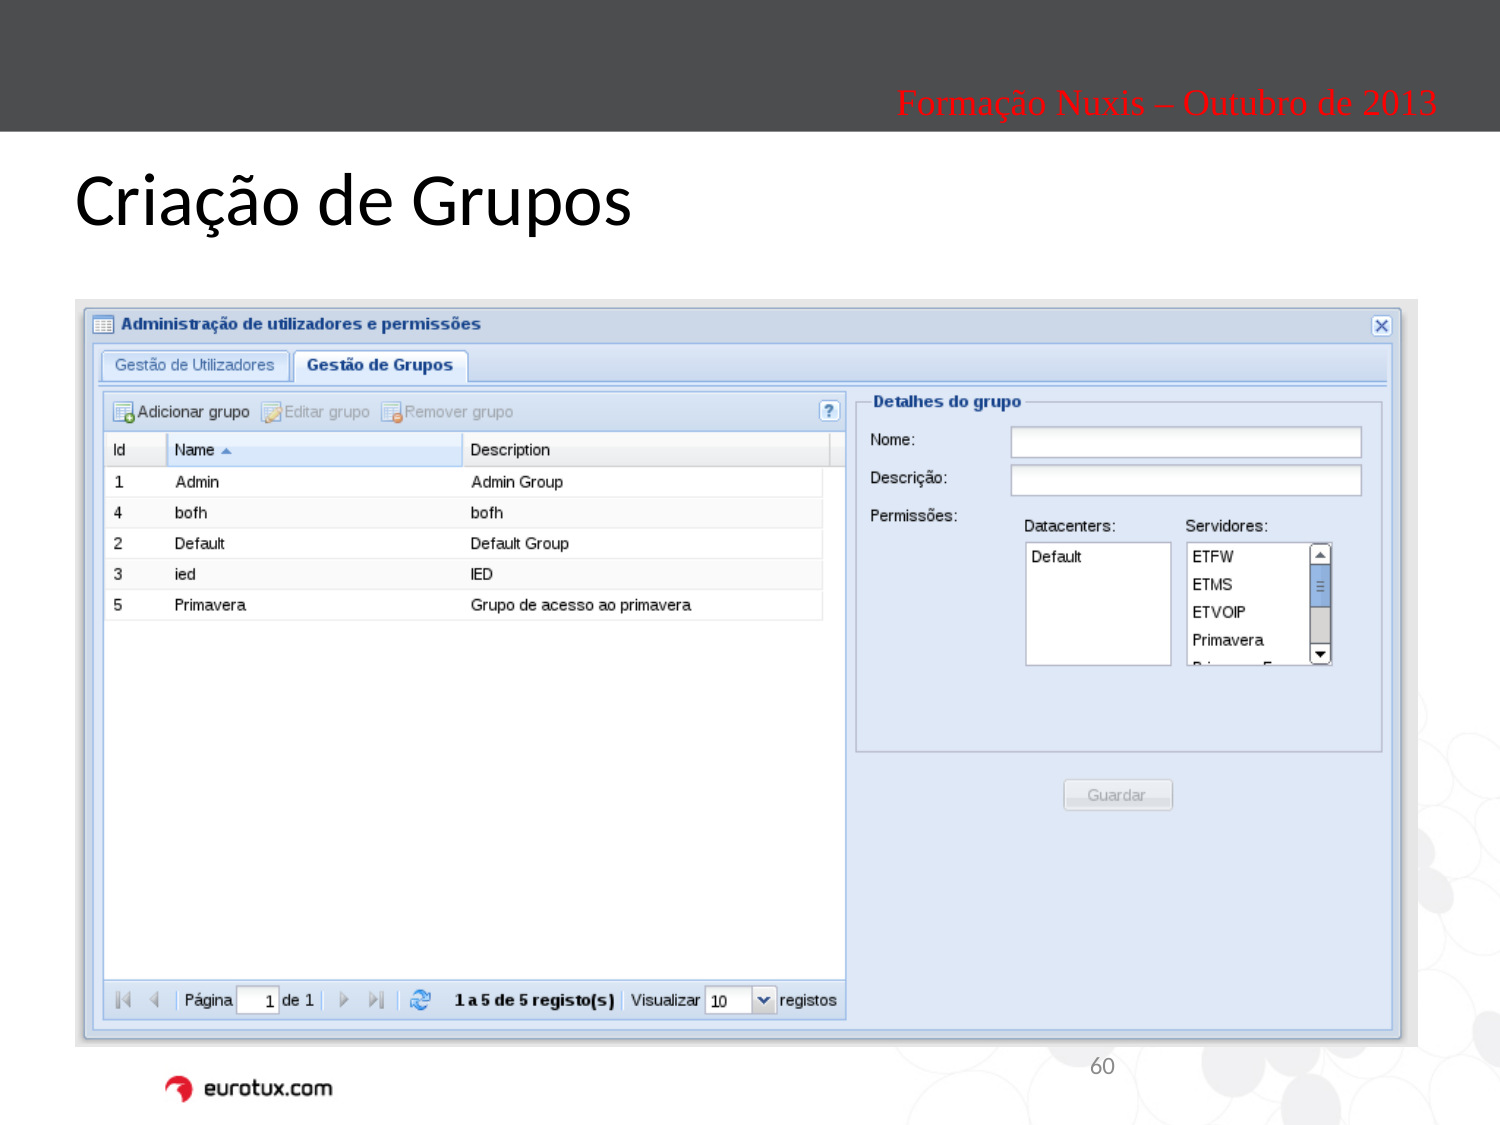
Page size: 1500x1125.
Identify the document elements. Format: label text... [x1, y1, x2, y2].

picture [0, 0, 1500, 1125]
title Criação de Grupos [75, 112, 1425, 301]
